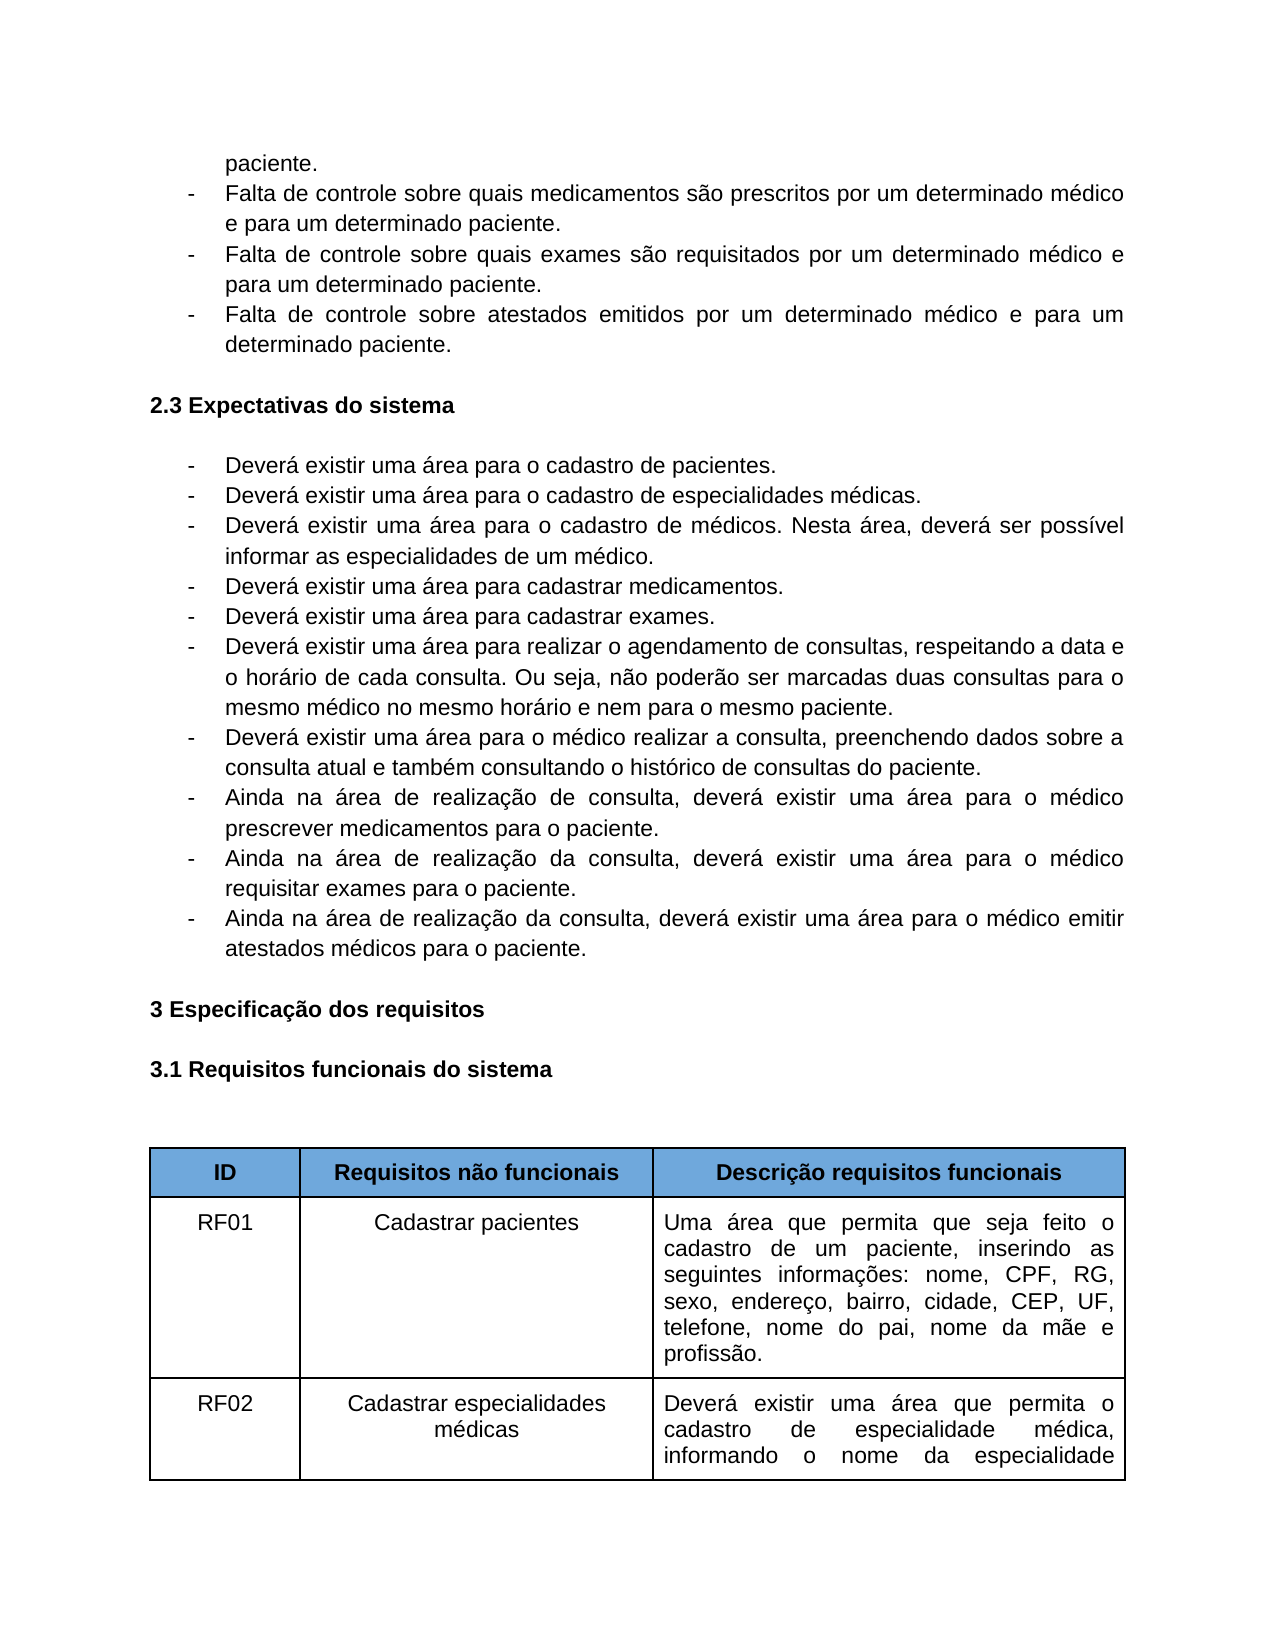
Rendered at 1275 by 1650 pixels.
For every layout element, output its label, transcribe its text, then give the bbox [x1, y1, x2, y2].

table_cell RF02 [151, 1379, 299, 1479]
table_cell Cadastrar especialidades médicas [301, 1379, 652, 1479]
list Deverá existir uma área para o cadastro de pacientes. [187, 452, 1125, 478]
text 3 Especificação dos requisitos [150, 996, 1125, 1022]
list Deverá existir uma área para o cadastro de médicos. Nesta área, deverá ser possível informar as especialidades de um médico. [187, 512, 1125, 569]
text 3.1 Requisitos funcionais do sistema [150, 1056, 1125, 1083]
table_cell Uma área que permita que seja feito o cadastro de um paciente, inserindo as seguintes informações: nome, CPF, RG, sexo, endereço, bairro, cidade, CEP, UF, telefone, nome do pai, nome da mãe e profissão. [654, 1198, 1124, 1377]
list Ainda na área de realização de consulta, deverá existir uma área para o médico prescrever medicamentos para o paciente. [187, 784, 1125, 841]
list Deverá existir uma área para cadastrar exames. [187, 603, 1125, 629]
table_header Descrição requisitos funcionais [654, 1149, 1124, 1196]
list Ainda na área de realização da consulta, deverá existir uma área para o médico emitir atestados médicos para o paciente. [187, 905, 1125, 962]
table_cell Cadastrar pacientes [301, 1198, 652, 1377]
list Falta de controle sobre quais exames são requisitados por um determinado médico e para um determinado paciente. [187, 241, 1125, 297]
table_header ID [151, 1149, 299, 1196]
list Falta de controle sobre atestados emitidos por um determinado médico e para um determinado paciente. [187, 301, 1125, 358]
table_cell Deverá existir uma área que permita o cadastro de especialidade médica, informando o nome da especialidade [654, 1379, 1124, 1479]
list Deverá existir uma área para realizar o agendamento de consultas, respeitando a data e o horário de cada consulta. Ou seja, não poderão ser marcadas duas consultas para o mesmo médico no mesmo horário e nem para o mesmo paciente. [187, 633, 1125, 720]
list Deverá existir uma área para o cadastro de especialidades médicas. [187, 482, 1125, 509]
list paciente. [187, 150, 1125, 176]
table_cell RF01 [151, 1198, 299, 1377]
table_header Requisitos não funcionais [301, 1149, 652, 1196]
list Falta de controle sobre quais medicamentos são prescritos por um determinado médico e para um determinado paciente. [187, 180, 1125, 237]
text 2.3 Expectativas do sistema [150, 392, 1125, 418]
list Deverá existir uma área para o médico realizar a consulta, preenchendo dados sobre a consulta atual e também consultando o histórico de consultas do paciente. [187, 724, 1125, 781]
list Deverá existir uma área para cadastrar medicamentos. [187, 573, 1125, 599]
list Ainda na área de realização da consulta, deverá existir uma área para o médico requisitar exames para o paciente. [187, 845, 1125, 901]
